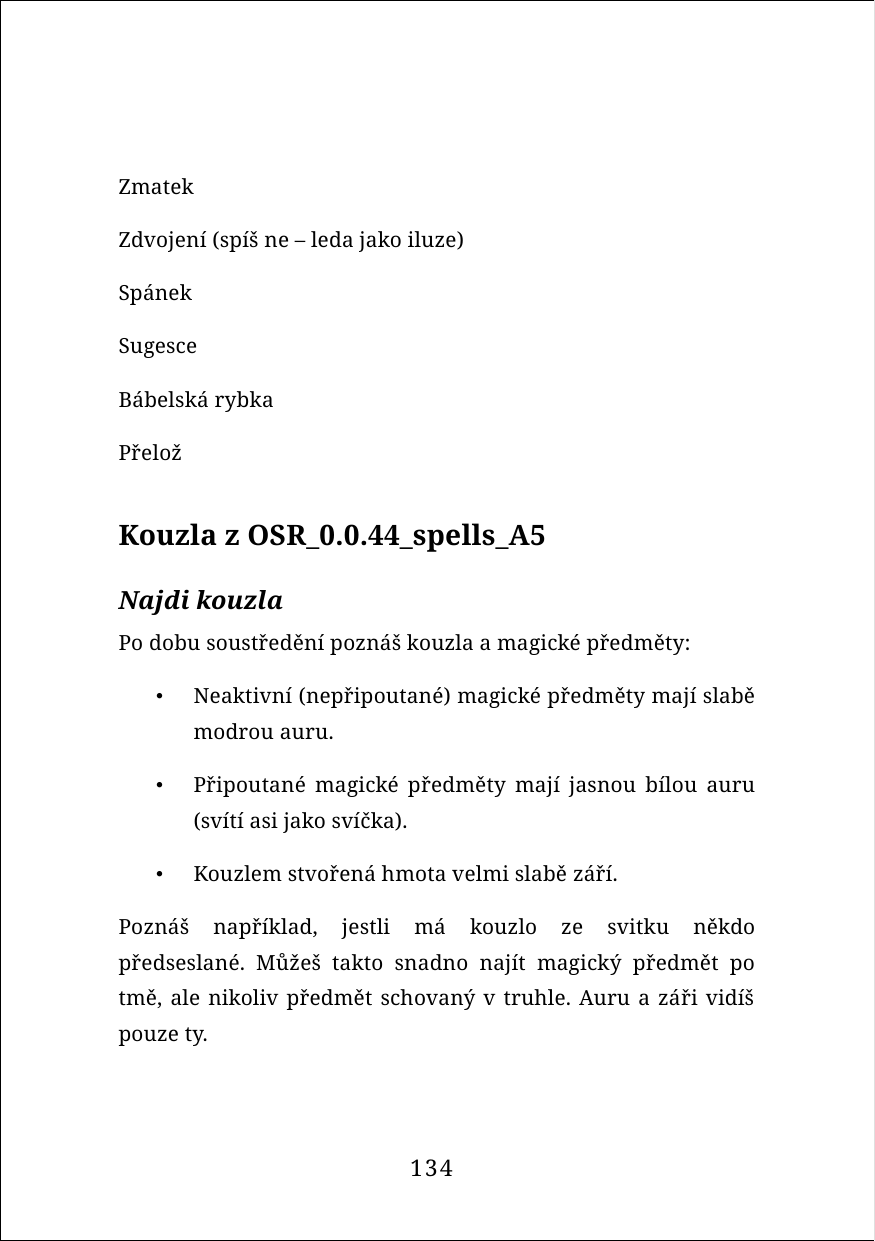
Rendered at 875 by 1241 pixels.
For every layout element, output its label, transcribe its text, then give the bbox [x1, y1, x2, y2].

list Neaktivní (nepřipoutané) magické předměty mají slabě modrou auru. [156, 682, 756, 746]
text Bábelská rybka [118, 385, 756, 413]
text Po dobu soustředění poznáš kouzla a magické předměty: [118, 628, 756, 657]
subtitle Najdi kouzla [118, 583, 756, 617]
list Kouzlem stvořená hmota velmi slabě září. [156, 859, 756, 888]
text Spánek [118, 278, 756, 307]
text Přelož [118, 438, 756, 466]
subtitle Kouzla z OSR_0.0.44_spells_A5 [118, 515, 756, 553]
text Zdvojení (spíš ne – leda jako iluze) [118, 225, 756, 253]
text Sugesce [118, 331, 756, 360]
text Zmatek [118, 172, 756, 200]
list Připoutané magické předměty mají jasnou bílou auru (svítí asi jako svíčka). [156, 770, 756, 834]
text Poznáš například, jestli má kouzlo ze svitku někdo předseslané. Můžeš takto snadno najít magický předmět po tmě, ale nikoliv předmět schovaný v truhle. Auru a záři vidíš pouze ty. [118, 912, 756, 1047]
